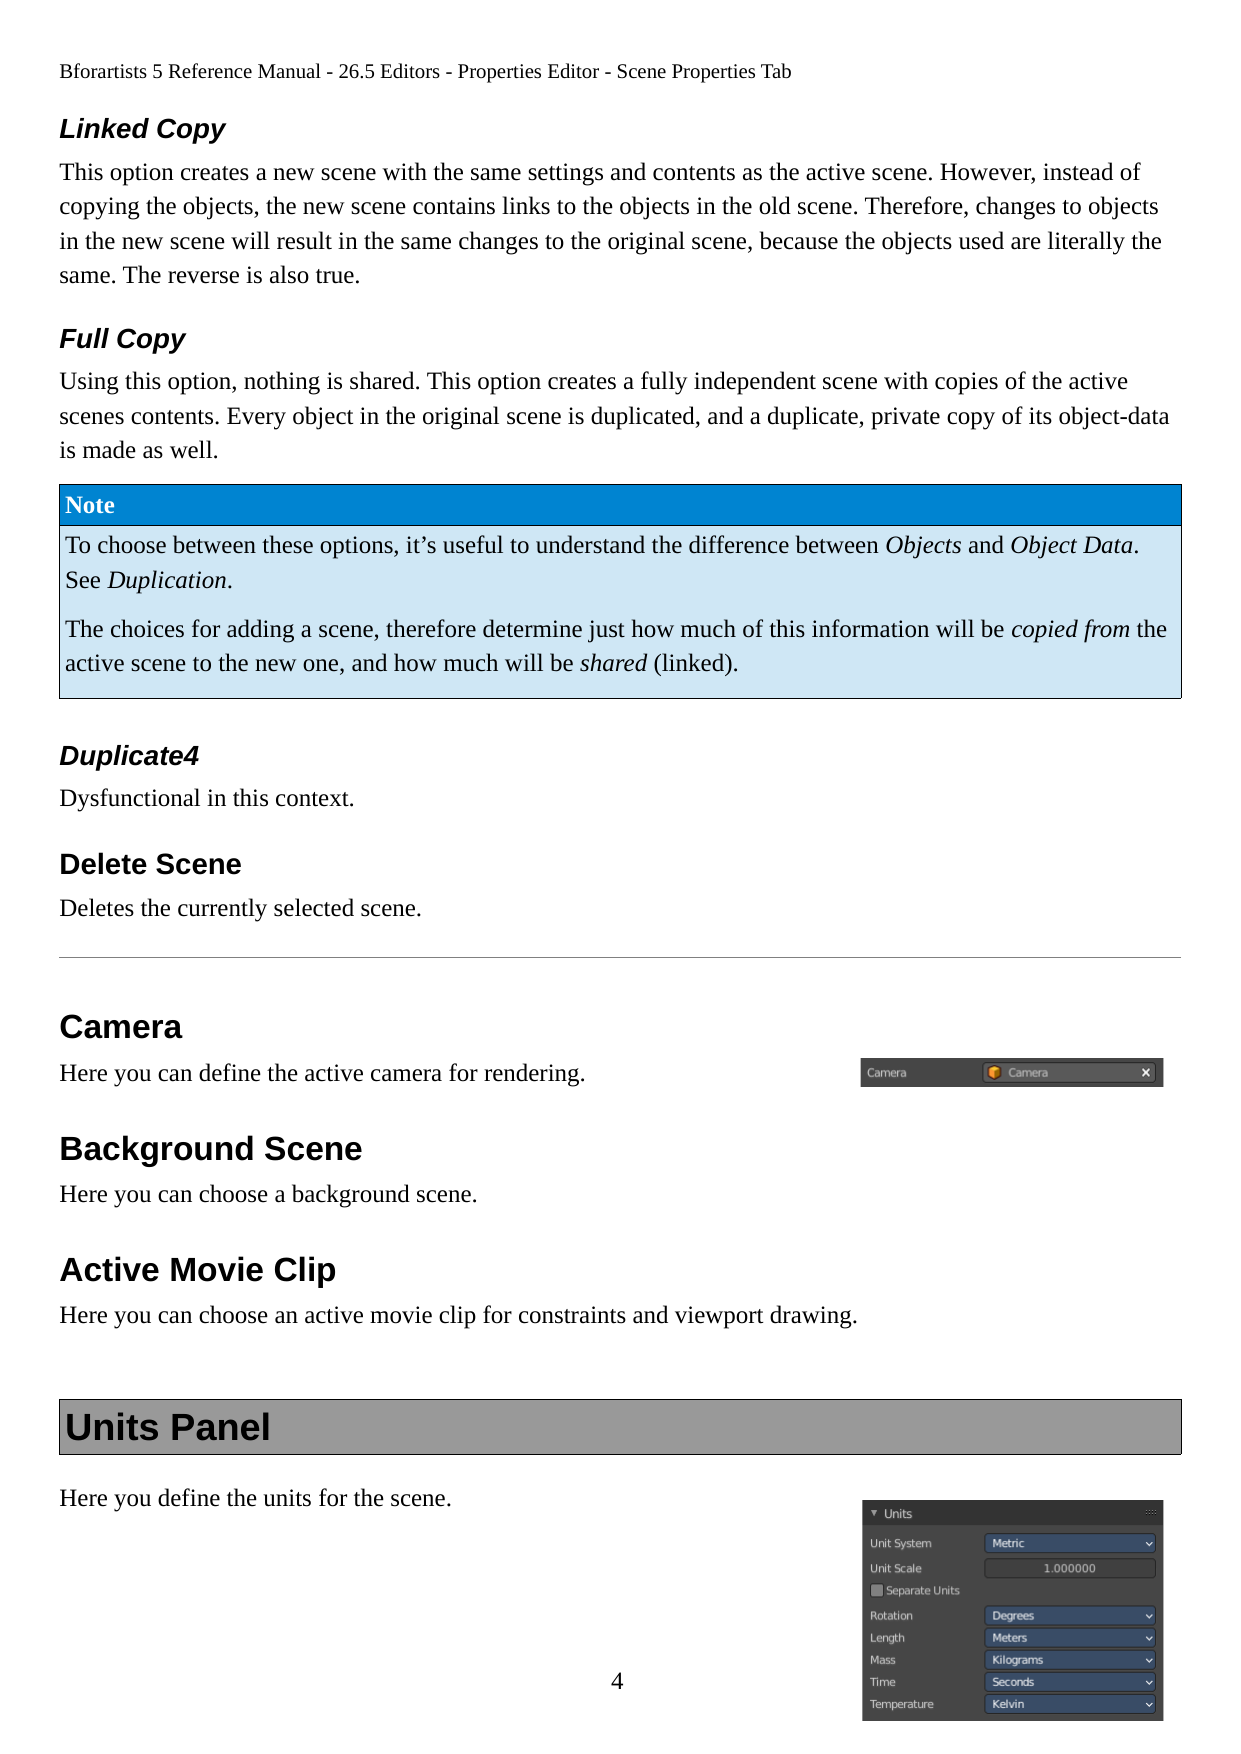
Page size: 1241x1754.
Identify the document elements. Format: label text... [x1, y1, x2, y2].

subtitle Duplicate4 [59, 739, 1181, 771]
picture [862, 1500, 1164, 1721]
picture [860, 1058, 1164, 1087]
text Using this option, nothing is shared. This option creates a fully independent scene with copies of the active scenes contents. Every object in the original scene is duplicated, and a duplicate, private copy of its object-data is made as well. [59, 366, 1181, 464]
text Here you can choose a background scene. [59, 1179, 1181, 1208]
subtitle Camera [59, 1007, 1181, 1046]
text Deletes the currently selected scene. [59, 893, 1181, 922]
subtitle Linked Copy [59, 113, 1181, 144]
table_header Units Panel [60, 1400, 1181, 1454]
text Here you can choose an active movie clip for constraints and viewport drawing. [59, 1301, 1181, 1329]
table_header Note [60, 485, 1181, 525]
subtitle Delete Scene [59, 847, 1181, 881]
text Dysfunctional in this context. [59, 783, 1181, 812]
text Here you define the units for the scene. [59, 1483, 1181, 1511]
subtitle Active Movie Clip [59, 1249, 1181, 1288]
subtitle Full Copy [59, 322, 1181, 354]
text This option creates a new scene with the same settings and contents as the active scene. However, instead of copying the objects, the new scene contains links to the objects in the old scene. Therefore, changes to objects in the new scene will result in the same changes to the original scene, because the objects used are literally the same. The reverse is also true. [59, 157, 1181, 289]
subtitle Background Scene [59, 1128, 1181, 1167]
table_cell To choose between these options, it’s useful to understand the difference between Objects and Object Data. See Duplication. The choices for adding a scene, therefore determine just how much of this information will be copied from the active scene to the new one, and how much will be shared (linked). [60, 526, 1181, 698]
text Here you can define the active camera for rendering. [59, 1058, 860, 1087]
